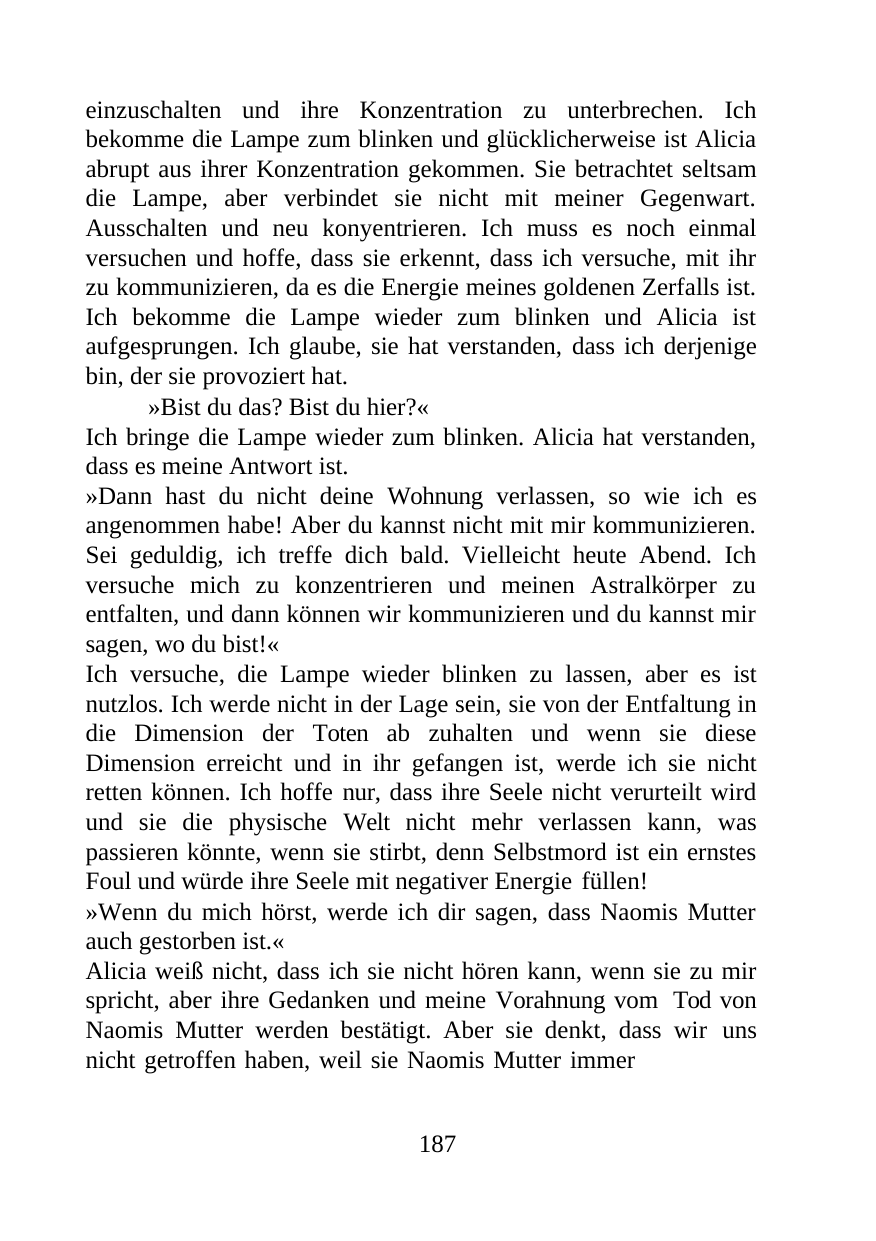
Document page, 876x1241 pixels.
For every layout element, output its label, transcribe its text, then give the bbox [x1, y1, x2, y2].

text Ich bringe die Lampe wieder zum blinken. Alicia hat verstanden, dass es meine Antwort ist. [85, 422, 757, 480]
text einzuschalten und ihre Konzentration zu unterbrechen. Ich bekomme die Lampe zum blinken und glücklicherweise ist Alicia abrupt aus ihrer Konzentration gekommen. Sie betrachtet seltsam die Lampe, aber verbindet sie nicht mit meiner Gegenwart. Ausschalten und neu konyentrieren. Ich muss es noch einmal versuchen und hoffe, dass sie erkennt, dass ich versuche, mit ihr zu kommunizieren, da es die Energie meines goldenen Zerfalls ist. Ich bekomme die Lampe wieder zum blinken und Alicia ist aufgesprungen. Ich glaube, sie hat verstanden, dass ich derjenige bin, der sie provoziert hat. [85, 95, 757, 390]
text »Bist du das? Bist du hier?« [148, 392, 789, 420]
text Ich versuche, die Lampe wieder blinken zu lassen, aber es ist nutzlos. Ich werde nicht in der Lage sein, sie von der Entfaltung in die Dimension der Toten ab zuhalten und wenn sie diese Dimension erreicht und in ihr gefangen ist, werde ich sie nicht retten können. Ich hoffe nur, dass ihre Seele nicht verurteilt wird und sie die physische Welt nicht mehr verlassen kann, was passieren könnte, wenn sie stirbt, denn Selbstmord ist ein ernstes Foul und würde ihre Seele mit negativer Energie füllen! [85, 659, 757, 895]
text »Dann hast du nicht deine Wohnung verlassen, so wie ich es angenommen habe! Aber du kannst nicht mit mir kommunizieren. Sei geduldig, ich treffe dich bald. Vielleicht heute Abend. Ich versuche mich zu konzentrieren und meinen Astralkörper zu entfalten, und dann können wir kommunizieren und du kannst mir sagen, wo du bist!« [85, 481, 757, 658]
text »Wenn du mich hörst, werde ich dir sagen, dass Naomis Mutter auch gestorben ist.« [85, 897, 757, 955]
text Alicia weiß nicht, dass ich sie nicht hören kann, wenn sie zu mir spricht, aber ihre Gedanken und meine Vorahnung vom Tod von Naomis Mutter werden bestätigt. Aber sie denkt, dass wir uns nicht getroffen haben, weil sie Naomis Mutter immer [85, 956, 757, 1073]
